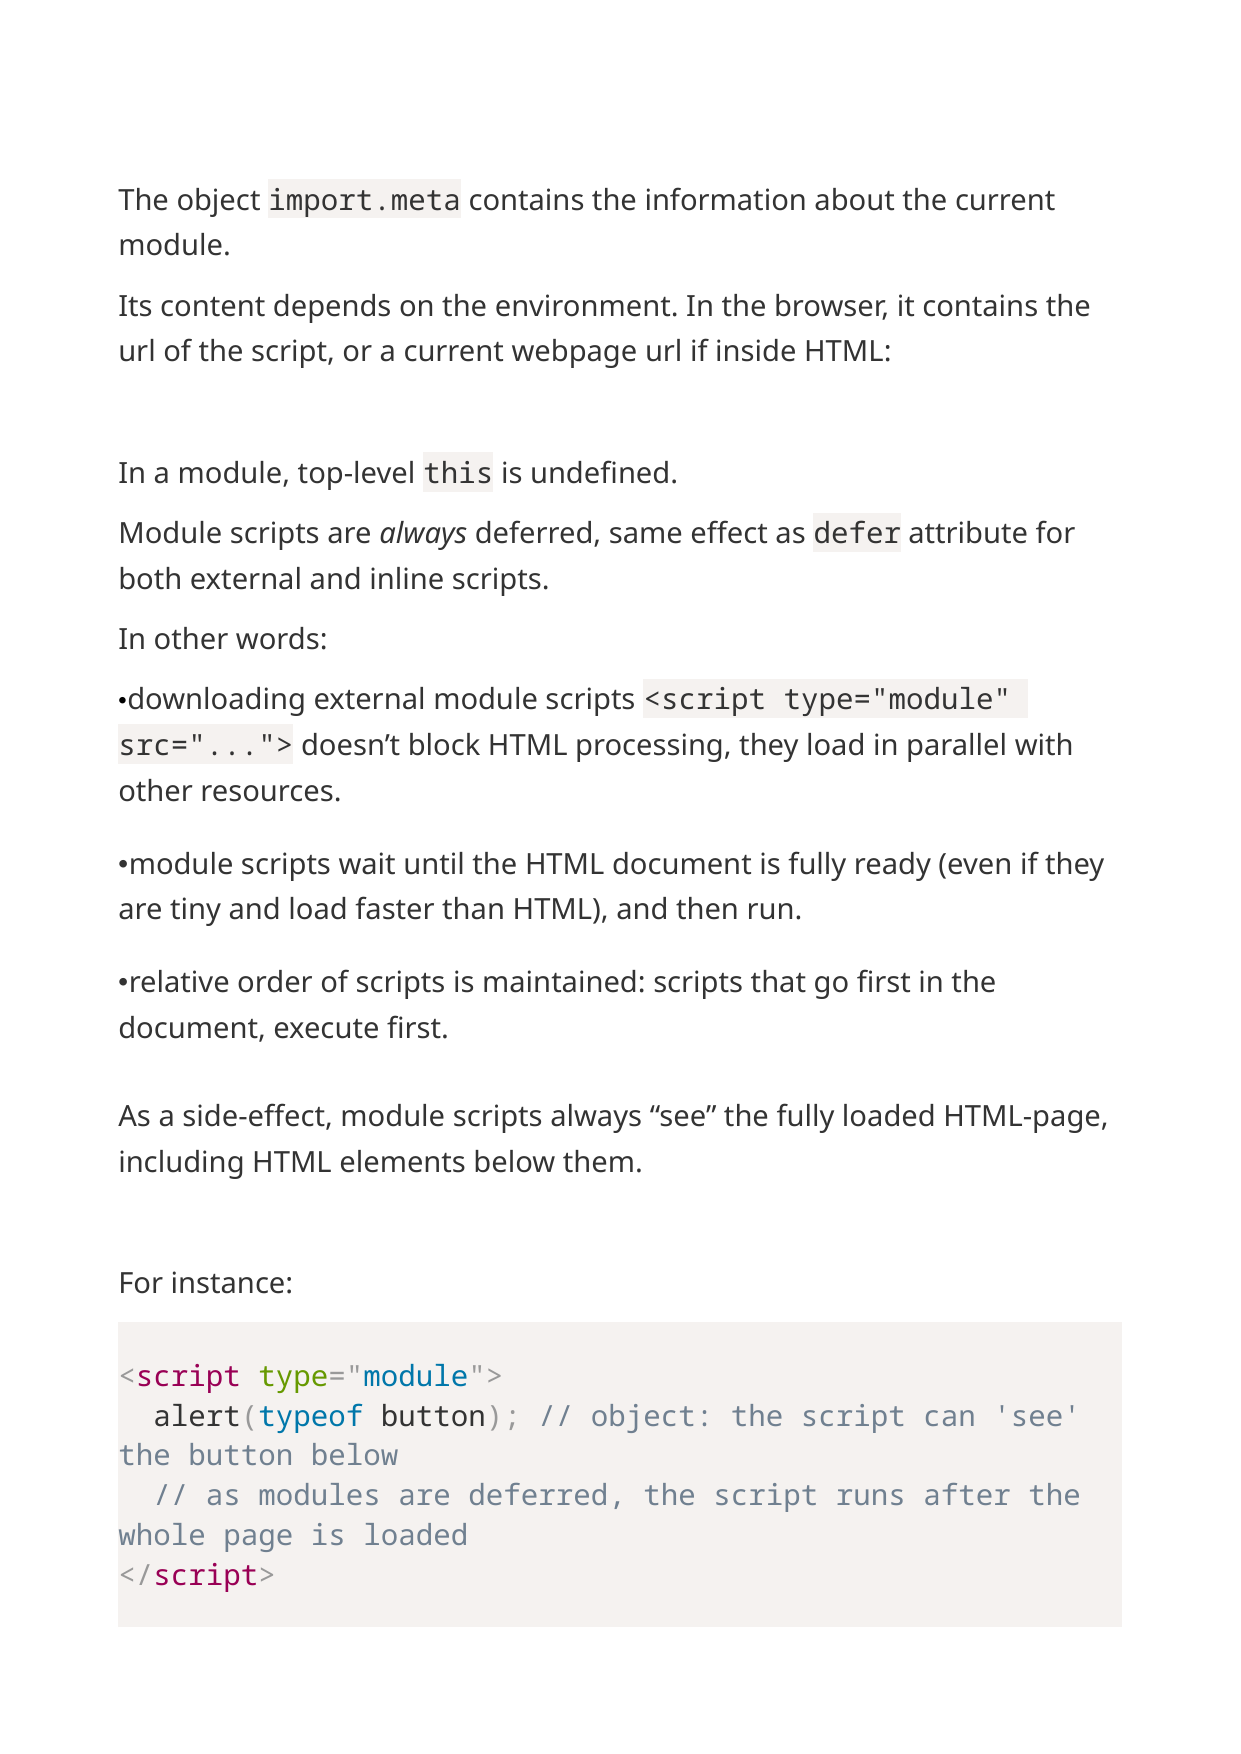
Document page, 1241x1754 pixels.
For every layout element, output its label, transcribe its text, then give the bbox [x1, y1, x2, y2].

text Module scripts are always deferred, same effect as defer attribute for both external and inline scripts. [118, 512, 1122, 598]
text Its content depends on the environment. In the browser, it contains the url of the script, or a current webpage url if inside HTML: [118, 285, 1122, 370]
text As a side-effect, module scripts always “see” the fully loaded HTML-page, including HTML elements below them. [118, 1095, 1122, 1181]
text In other words: [118, 618, 1122, 658]
text alert(typeof button); // object: the script can 'see' the button below [118, 1395, 1122, 1474]
text // as modules are deferred, the script runs after the whole page is loaded [118, 1474, 1122, 1554]
list relative order of scripts is maintained: scripts that go first in the document, execute first. [118, 962, 1122, 1047]
text <script type="module"> [118, 1355, 1122, 1395]
text The object import.meta contains the information about the current module. [118, 179, 1122, 264]
text For instance: [118, 1262, 1122, 1302]
list downloading external module scripts <script type="module" src="..."> doesn’t block HTML processing, they load in parallel with other resources. [118, 678, 1122, 809]
text </script> [118, 1554, 1122, 1594]
text In a module, top-level this is undefined. [118, 452, 1122, 492]
list module scripts wait until the HTML document is fully ready (even if they are tiny and load faster than HTML), and then run. [118, 843, 1122, 928]
